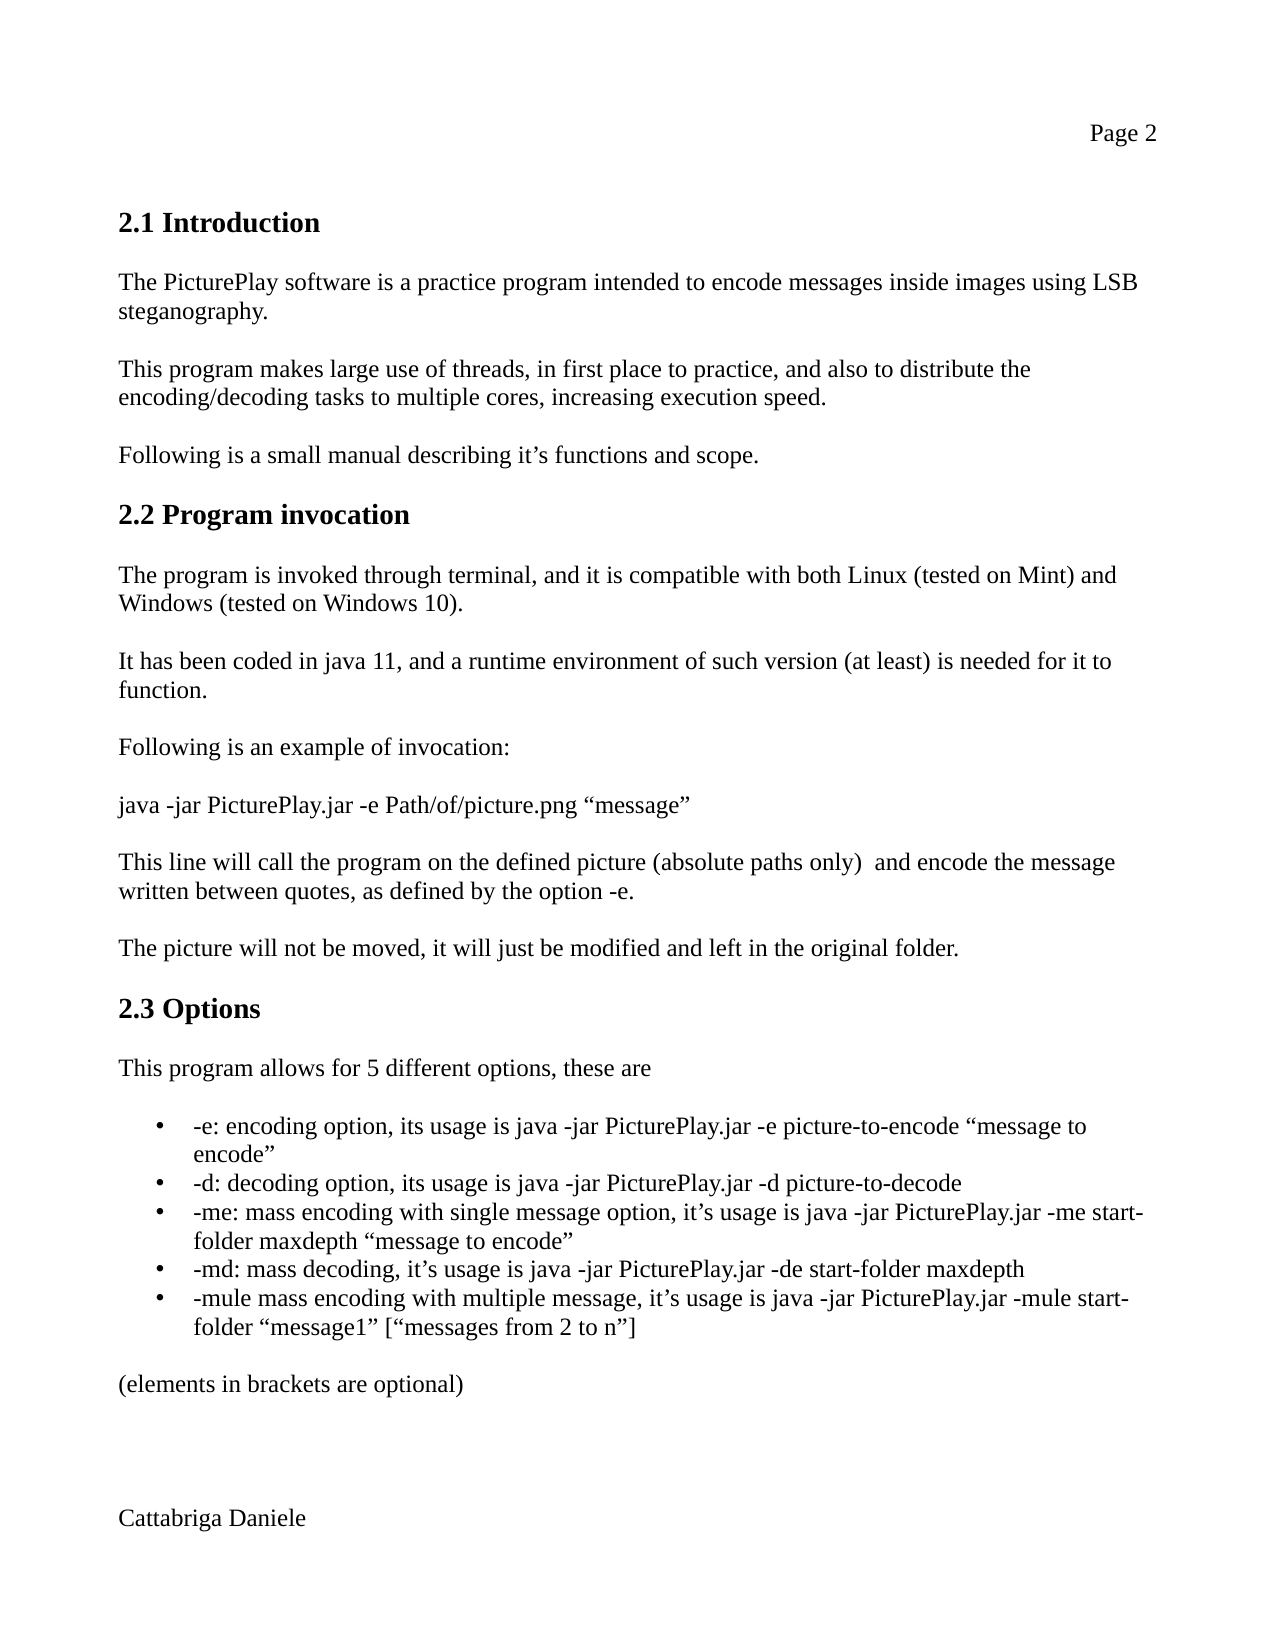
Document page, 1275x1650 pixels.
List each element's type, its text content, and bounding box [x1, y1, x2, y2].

list -e: encoding option, its usage is java -jar PicturePlay.jar -e picture-to-encode “message to encode” [156, 1111, 1157, 1168]
text Following is an example of invocation: [118, 732, 1157, 761]
text 2.2 Program invocation [118, 497, 1157, 531]
text It has been coded in java 11, and a runtime environment of such version (at least) is needed for it to function. [118, 646, 1157, 703]
text (elements in brackets are optional) [118, 1369, 1157, 1398]
list -me: mass encoding with single message option, it’s usage is java -jar PicturePlay.jar -me start-folder maxdepth “message to encode” [156, 1197, 1157, 1254]
text This line will call the program on the defined picture (absolute paths only) and encode the message written between quotes, as defined by the option -e. [118, 847, 1157, 905]
text This program allows for 5 different options, these are [118, 1053, 1157, 1082]
text 2.1 Introduction [118, 205, 1157, 239]
text This program makes large use of threads, in first place to practice, and also to distribute the encoding/decoding tasks to multiple cores, increasing execution speed. [118, 354, 1157, 411]
list -mule mass encoding with multiple message, it’s usage is java -jar PicturePlay.jar -mule start-folder “message1” [“messages from 2 to n”] [156, 1283, 1157, 1341]
text Following is a small manual describing it’s functions and scope. [118, 440, 1157, 469]
text The PicturePlay software is a practice program intended to encode messages inside images using LSB steganography. [118, 267, 1157, 325]
text java -jar PicturePlay.jar -e Path/of/picture.png “message” [118, 790, 1157, 818]
text The picture will not be moved, it will just be modified and left in the original folder. [118, 933, 1157, 962]
list -d: decoding option, its usage is java -jar PicturePlay.jar -d picture-to-decode [156, 1168, 1157, 1197]
list -md: mass decoding, it’s usage is java -jar PicturePlay.jar -de start-folder maxdepth [156, 1254, 1157, 1283]
text The program is invoked through terminal, and it is compatible with both Linux (tested on Mint) and Windows (tested on Windows 10). [118, 560, 1157, 617]
text 2.3 Options [118, 991, 1157, 1024]
